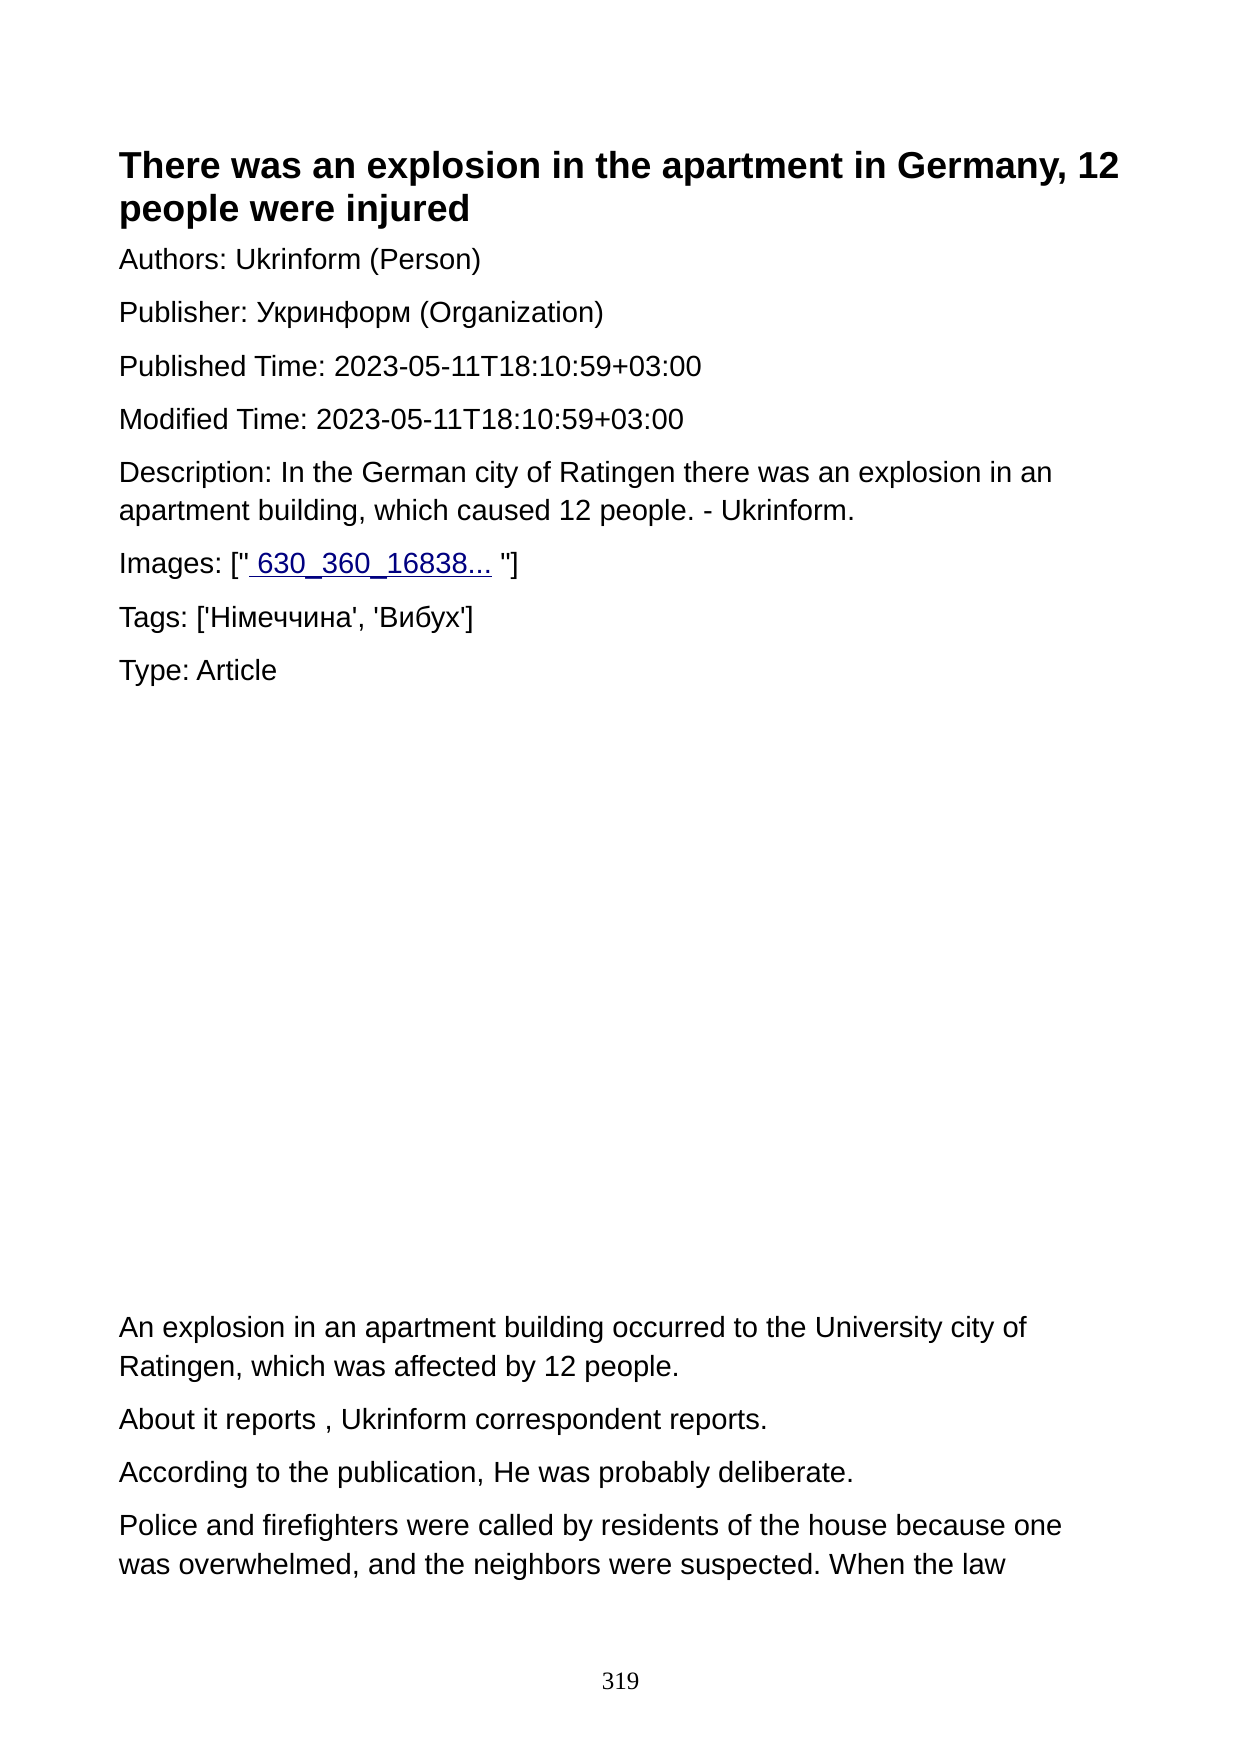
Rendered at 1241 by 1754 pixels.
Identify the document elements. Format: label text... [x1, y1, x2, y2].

text Published Time: 2023-05-11T18:10:59+03:00 [118, 348, 1122, 382]
text Description: In the German city of Ratingen there was an explosion in an apartment building, which caused 12 people. - Ukrinform. [118, 455, 1122, 527]
text Type: Article [118, 653, 1122, 686]
text Images: [" 630_360_16838... "] [118, 546, 1122, 580]
text Publisher: Укринформ (Organization) [118, 295, 1122, 329]
text Police and firefighters were called by residents of the house because one was overwhelmed, and the neighbors were suspected. When the law [118, 1508, 1122, 1580]
subtitle There was an explosion in the apartment in Germany, 12 people were injured [118, 143, 1122, 230]
text According to the publication, He was probably deliberate. [118, 1455, 1122, 1489]
text Tags: ['Німеччина', 'Вибух'] [118, 599, 1122, 633]
text About it reports , Ukrinform correspondent reports. [118, 1402, 1122, 1436]
text Modified Time: 2023-05-11T18:10:59+03:00 [118, 402, 1122, 435]
text An explosion in an apartment building occurred to the University city of Ratingen, which was affected by 12 people. [118, 706, 1122, 1382]
text Authors: Ukrinform (Person) [118, 242, 1122, 276]
